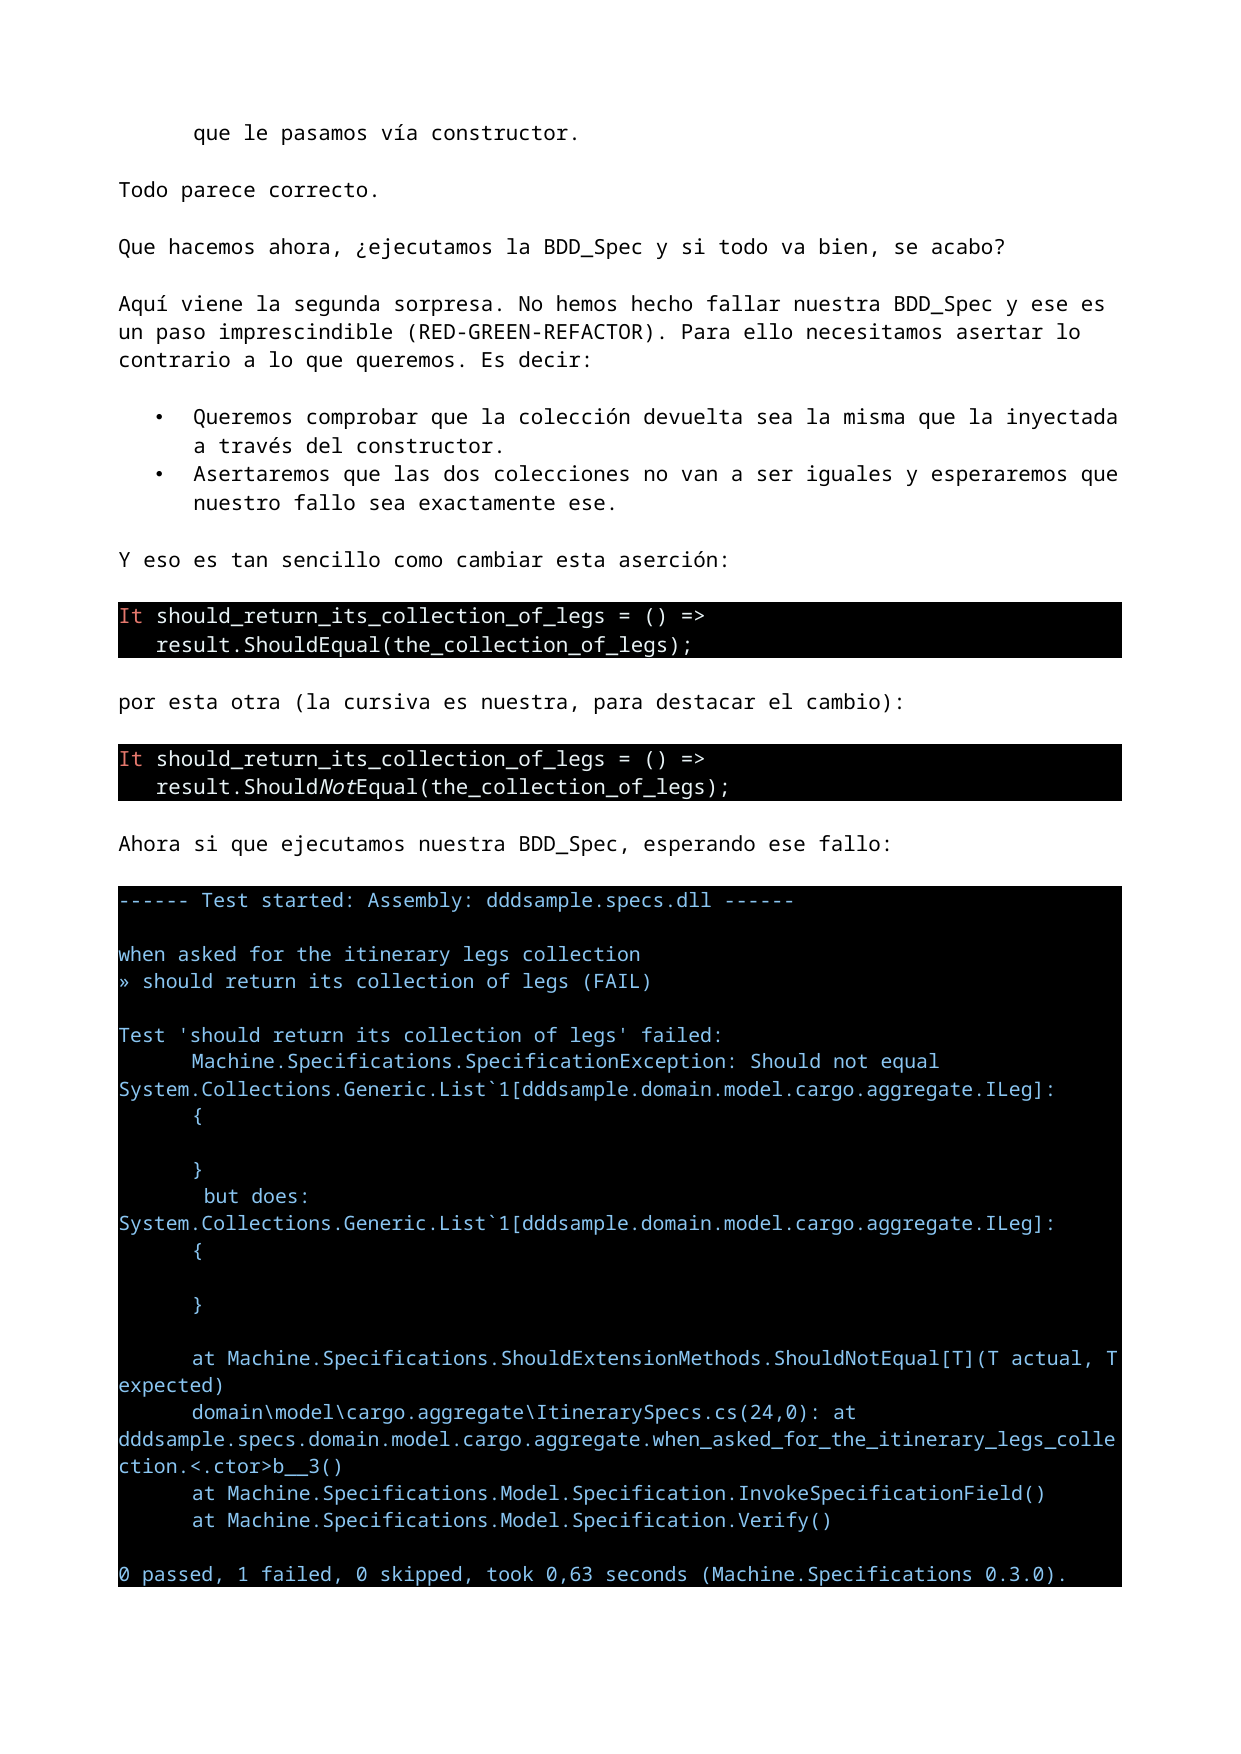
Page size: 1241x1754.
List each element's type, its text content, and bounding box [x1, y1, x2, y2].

text at Machine.Specifications.Model.Specification.Verify() [118, 1506, 1122, 1533]
text It should_return_its_collection_of_legs = () => [118, 602, 1122, 630]
list que le pasamos vía constructor. [156, 118, 1122, 147]
text Ahora si que ejecutamos nuestra BDD_Spec, esperando ese fallo: [118, 829, 1122, 857]
list Asertaremos que las dos colecciones no van a ser iguales y esperaremos que nuestro fallo sea exactamente ese. [156, 459, 1122, 516]
text when asked for the itinerary legs collection [118, 940, 1122, 967]
text It should_return_its_collection_of_legs = () => [118, 744, 1122, 772]
text at Machine.Specifications.Model.Specification.InvokeSpecificationField() [118, 1479, 1122, 1506]
text domain\model\cargo.aggregate\ItinerarySpecs.cs(24,0): at dddsample.specs.domain.model.cargo.aggregate.when_asked_for_the_itinerary_legs_collection.<.ctor>b__3() [118, 1398, 1122, 1479]
text Y eso es tan sencillo como cambiar esta aserción: [118, 545, 1122, 573]
text but does: System.Collections.Generic.List`1[dddsample.domain.model.cargo.aggregate.ILeg]: [118, 1183, 1122, 1237]
text » should return its collection of legs (FAIL) [118, 967, 1122, 994]
text Test 'should return its collection of legs' failed: [118, 1021, 1122, 1048]
text Que hacemos ahora, ¿ejecutamos la BDD_Spec y si todo va bien, se acabo? [118, 232, 1122, 260]
text at Machine.Specifications.ShouldExtensionMethods.ShouldNotEqual[T](T actual, T expected) [118, 1344, 1122, 1398]
text por esta otra (la cursiva es nuestra, para destacar el cambio): [118, 687, 1122, 715]
text } [118, 1156, 1122, 1183]
text Todo parece correcto. [118, 175, 1122, 203]
list Queremos comprobar que la colección devuelta sea la misma que la inyectada a través del constructor. [156, 402, 1122, 459]
text { [118, 1237, 1122, 1264]
text result.ShouldNotEqual(the_collection_of_legs); [118, 772, 1122, 801]
text 0 passed, 1 failed, 0 skipped, took 0,63 seconds (Machine.Specifications 0.3.0). [118, 1560, 1122, 1587]
text Machine.Specifications.SpecificationException: Should not equal System.Collections.Generic.List`1[dddsample.domain.model.cargo.aggregate.ILeg]: [118, 1048, 1122, 1102]
text { [118, 1102, 1122, 1129]
text } [118, 1291, 1122, 1318]
text ------ Test started: Assembly: dddsample.specs.dll ------ [118, 886, 1122, 913]
text result.ShouldEqual(the_collection_of_legs); [118, 630, 1122, 658]
text Aquí viene la segunda sorpresa. No hemos hecho fallar nuestra BDD_Spec y ese es un paso imprescindible (RED-GREEN-REFACTOR). Para ello necesitamos asertar lo contrario a lo que queremos. Es decir: [118, 289, 1122, 374]
